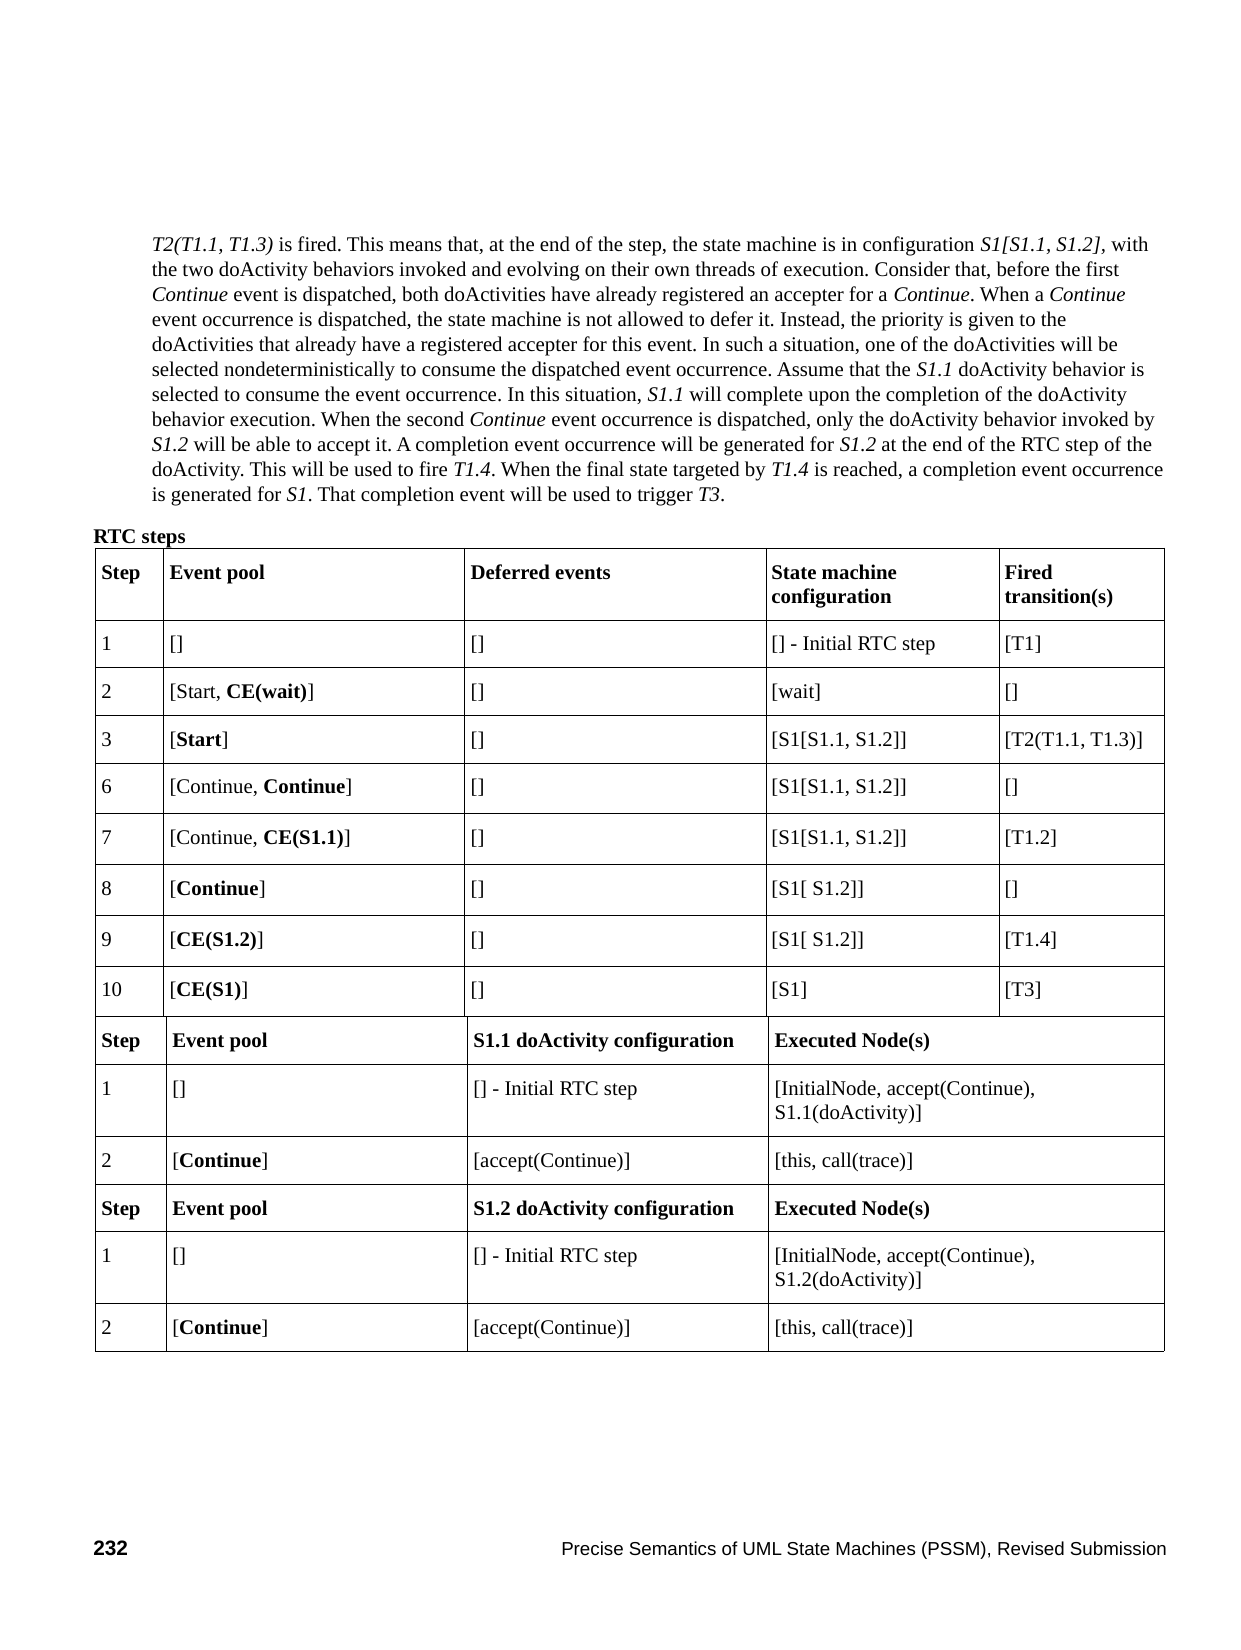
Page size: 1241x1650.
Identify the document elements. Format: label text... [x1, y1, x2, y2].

table_cell [T1] [1000, 621, 1164, 667]
table_cell [T3] [1000, 967, 1164, 1016]
table_header Event pool [164, 549, 464, 619]
table_cell [Continue, Continue] [164, 764, 464, 813]
table_header S1.1 doActivity configuration [468, 1017, 768, 1064]
table_cell [InitialNode, accept(Continue), S1.2(doActivity)] [769, 1232, 1164, 1303]
table_header Executed Node(s) [769, 1017, 1164, 1064]
table_cell [] [164, 621, 464, 667]
table_header Fired transition(s) [1000, 549, 1164, 619]
table_cell [CE(S1.2)] [164, 916, 464, 966]
table_cell [] [465, 764, 766, 813]
table_header Step [96, 1017, 166, 1064]
table_cell [this, call(trace)] [769, 1304, 1164, 1351]
table_cell 2 [96, 668, 163, 715]
table_cell 6 [96, 764, 163, 813]
table_cell [this, call(trace)] [769, 1137, 1164, 1183]
table_cell 3 [96, 716, 163, 763]
table_cell 1 [96, 621, 163, 667]
table_cell [T1.2] [1000, 814, 1164, 864]
table_cell [S1[S1.1, S1.2]] [767, 814, 999, 864]
table_cell [] - Initial RTC step [468, 1065, 768, 1136]
table_cell [] - Initial RTC step [468, 1232, 768, 1303]
table_cell [Continue] [167, 1304, 467, 1351]
table_cell 2 [96, 1304, 166, 1351]
table_header Event pool [167, 1185, 467, 1231]
table_cell [] [1000, 764, 1164, 813]
table_cell [] [167, 1232, 467, 1303]
list T2(T1.1, T1.3) is fired. This means that, at the end of the step, the state machine is in configuration S1[S1.1, S1.2], with the two doActivity behaviors invoked and evolving on their own threads of execution. Consider that, before the first Continue event is dispatched, both doActivities have already registered an accepter for a Continue. When a Continue event occurrence is dispatched, the state machine is not allowed to defer it. Instead, the priority is given to the doActivities that already have a registered accepter for this event. In such a situation, one of the doActivities will be selected nondeterministically to consume the dispatched event occurrence. Assume that the S1.1 doActivity behavior is selected to consume the event occurrence. In this situation, S1.1 will complete upon the completion of the doActivity behavior execution. When the second Continue event occurrence is dispatched, only the doActivity behavior invoked by S1.2 will be able to accept it. A completion event occurrence will be generated for S1.2 at the end of the RTC step of the doActivity. This will be used to fire T1.4. When the final state targeted by T1.4 is reached, a completion event occurrence is generated for S1. That completion event will be used to trigger T3. [131, 231, 1164, 506]
table_cell 7 [96, 814, 163, 864]
table_header Step [96, 549, 163, 619]
table_cell [wait] [767, 668, 999, 715]
table_cell 10 [96, 967, 163, 1016]
table_cell [accept(Continue)] [468, 1304, 768, 1351]
table_cell [] [1000, 668, 1164, 715]
table_cell [S1[ S1.2]] [767, 865, 999, 915]
table_cell [T2(T1.1, T1.3)] [1000, 716, 1164, 763]
table_cell 1 [96, 1065, 166, 1136]
table_cell [S1] [767, 967, 999, 1016]
table_cell [] - Initial RTC step [767, 621, 999, 667]
table_cell [S1[ S1.2]] [767, 916, 999, 966]
table_cell [] [465, 716, 766, 763]
table_cell 2 [96, 1137, 166, 1183]
table_header Event pool [167, 1017, 467, 1064]
table_cell [Start] [164, 716, 464, 763]
table_cell [Start, CE(wait)] [164, 668, 464, 715]
table_cell [] [465, 621, 766, 667]
table_cell [T1.4] [1000, 916, 1164, 966]
table_cell [] [465, 814, 766, 864]
table_cell [] [465, 967, 766, 1016]
table_cell [Continue] [164, 865, 464, 915]
table_cell [] [167, 1065, 467, 1136]
table_header S1.2 doActivity configuration [468, 1185, 768, 1231]
table_cell [accept(Continue)] [468, 1137, 768, 1183]
table_cell [] [465, 668, 766, 715]
table_cell [S1[S1.1, S1.2]] [767, 716, 999, 763]
table_header Executed Node(s) [769, 1185, 1164, 1231]
table_header Step [96, 1185, 166, 1231]
table_cell 1 [96, 1232, 166, 1303]
table_cell 8 [96, 865, 163, 915]
table_cell [Continue] [167, 1137, 467, 1183]
table_cell 9 [96, 916, 163, 966]
table_header State machine configuration [767, 549, 999, 619]
table_cell [Continue, CE(S1.1)] [164, 814, 464, 864]
table_header Deferred events [465, 549, 766, 619]
text RTC steps [93, 523, 1164, 548]
table_cell [] [465, 916, 766, 966]
table_cell [S1[S1.1, S1.2]] [767, 764, 999, 813]
table_cell [] [465, 865, 766, 915]
table_cell [] [1000, 865, 1164, 915]
table_cell [CE(S1)] [164, 967, 464, 1016]
table_cell [InitialNode, accept(Continue), S1.1(doActivity)] [769, 1065, 1164, 1136]
